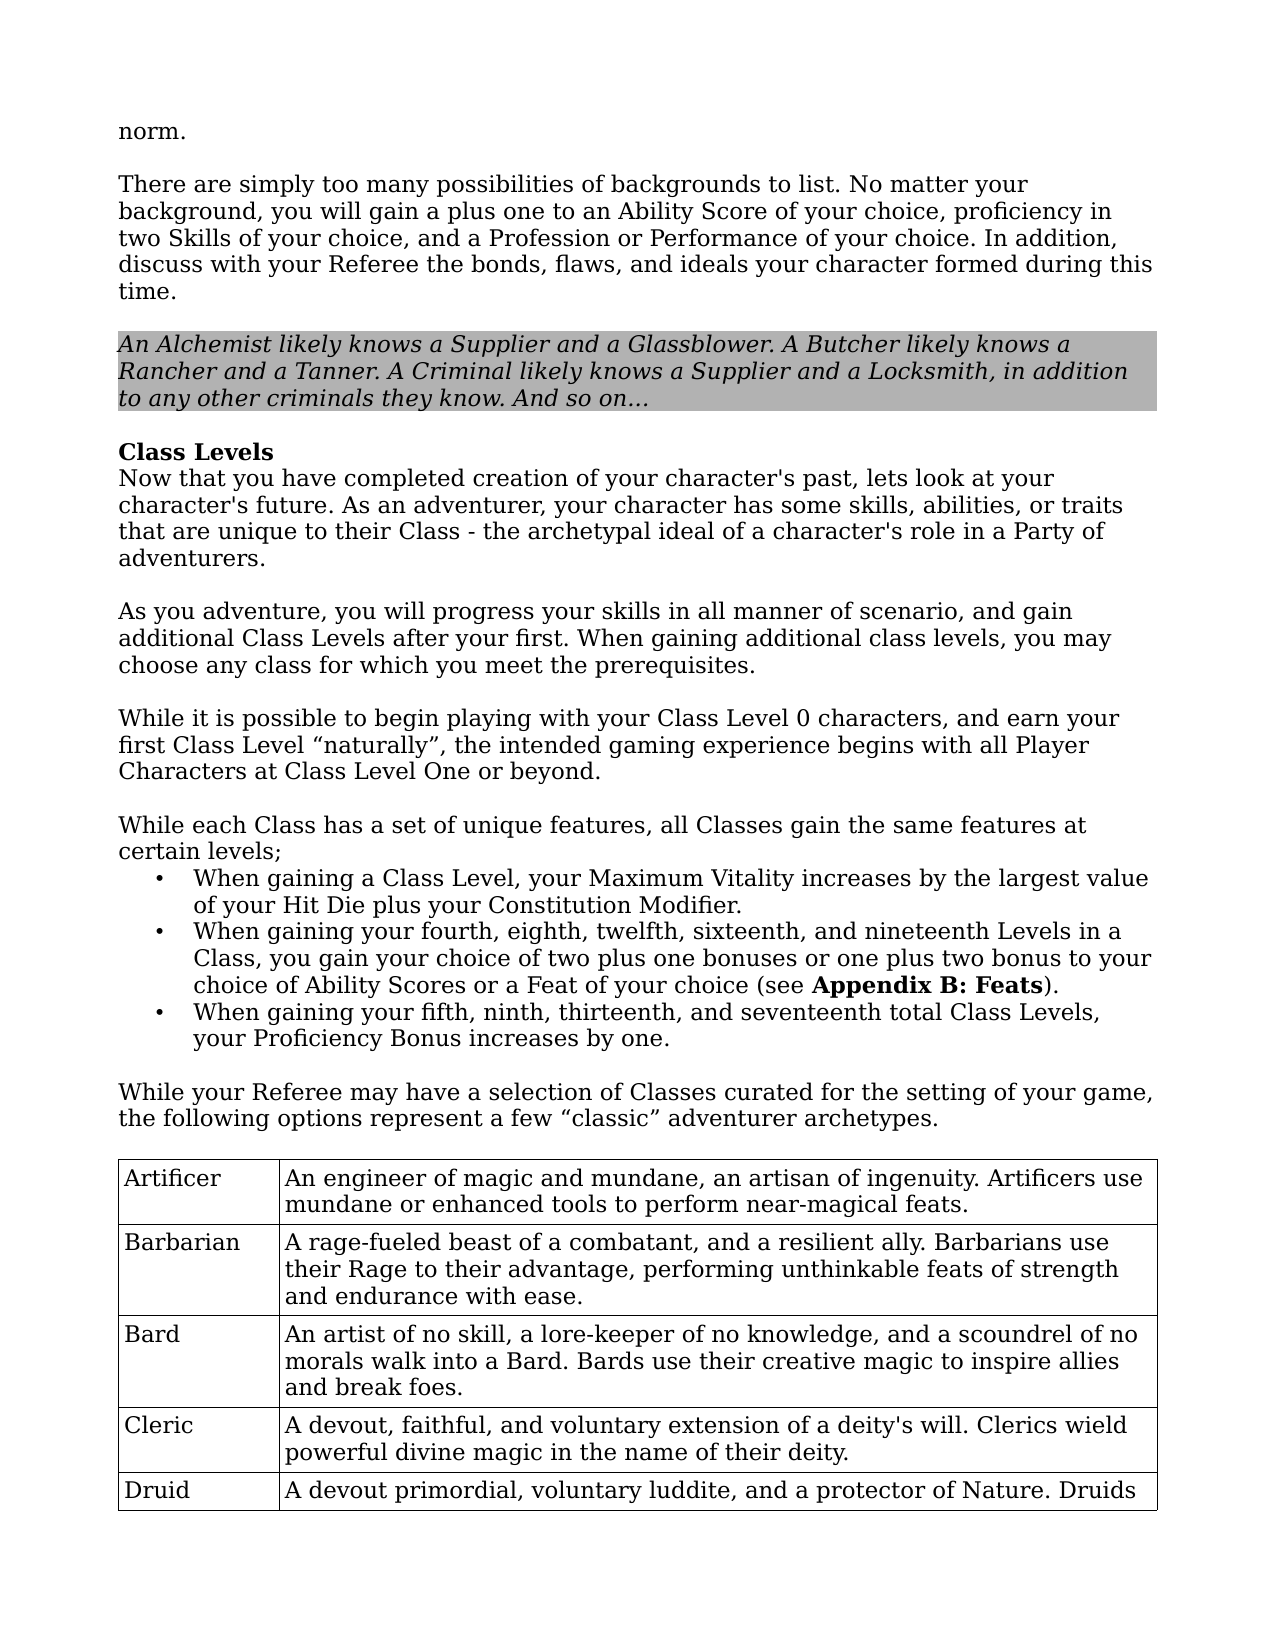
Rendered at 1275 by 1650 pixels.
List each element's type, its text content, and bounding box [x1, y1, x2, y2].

text While your Referee may have a selection of Classes curated for the setting of your game, the following options represent a few “classic” adventurer archetypes. [118, 1079, 1157, 1132]
table_header Artificer [119, 1160, 279, 1224]
list When gaining your fifth, ninth, thirteenth, and seventeenth total Class Levels, your Proficiency Bonus increases by one. [156, 999, 1157, 1052]
table_cell An artist of no skill, a lore-keeper of no knowledge, and a scoundrel of no morals walk into a Bard. Bards use their creative magic to inspire allies and break foes. [280, 1316, 1157, 1407]
table_cell A rage-fueled beast of a combatant, and a resilient ally. Barbarians use their Rage to their advantage, performing unthinkable feats of strength and endurance with ease. [280, 1225, 1157, 1315]
text While each Class has a set of unique features, all Classes gain the same features at certain levels; [118, 812, 1157, 865]
text norm. [118, 118, 1157, 145]
table_cell A devout, faithful, and voluntary extension of a deity's will. Clerics wield powerful divine magic in the name of their deity. [280, 1408, 1157, 1472]
table_header An engineer of magic and mundane, an artisan of ingenuity. Artificers use mundane or enhanced tools to perform near-magical feats. [280, 1160, 1157, 1224]
text An Alchemist likely knows a Supplier and a Glassblower. A Butcher likely knows a Rancher and a Tanner. A Criminal likely knows a Supplier and a Locksmith, in addition to any other criminals they know. And so on... [118, 331, 1157, 411]
text As you adventure, you will progress your skills in all manner of scenario, and gain additional Class Levels after your first. When gaining additional class levels, you may choose any class for which you meet the prerequisites. [118, 598, 1157, 678]
text There are simply too many possibilities of backgrounds to list. No matter your background, you will gain a plus one to an Ability Score of your choice, proficiency in two Skills of your choice, and a Profession or Performance of your choice. In addition, discuss with your Referee the bonds, flaws, and ideals your character formed during this time. [118, 171, 1157, 305]
table_cell Cleric [119, 1408, 279, 1472]
list When gaining a Class Level, your Maximum Vitality increases by the largest value of your Hit Die plus your Constitution Modifier. [156, 865, 1157, 918]
text Now that you have completed creation of your character's past, lets look at your character's future. As an adventurer, your character has some skills, abilities, or traits that are unique to their Class - the archetypal ideal of a character's role in a Party of adventurers. [118, 465, 1157, 572]
table_cell A devout primordial, voluntary luddite, and a protector of Nature. Druids [280, 1473, 1157, 1510]
text While it is possible to begin playing with your Class Level 0 characters, and earn your first Class Level “naturally”, the intended gaming experience begins with all Player Characters at Class Level One or beyond. [118, 705, 1157, 785]
table_cell Druid [119, 1473, 279, 1510]
table_cell Barbarian [119, 1225, 279, 1315]
text Class Levels [118, 438, 1157, 465]
list When gaining your fourth, eighth, twelfth, sixteenth, and nineteenth Levels in a Class, you gain your choice of two plus one bonuses or one plus two bonus to your choice of Ability Scores or a Feat of your choice (see Appendix B: Feats). [156, 918, 1157, 999]
table_cell Bard [119, 1316, 279, 1407]
